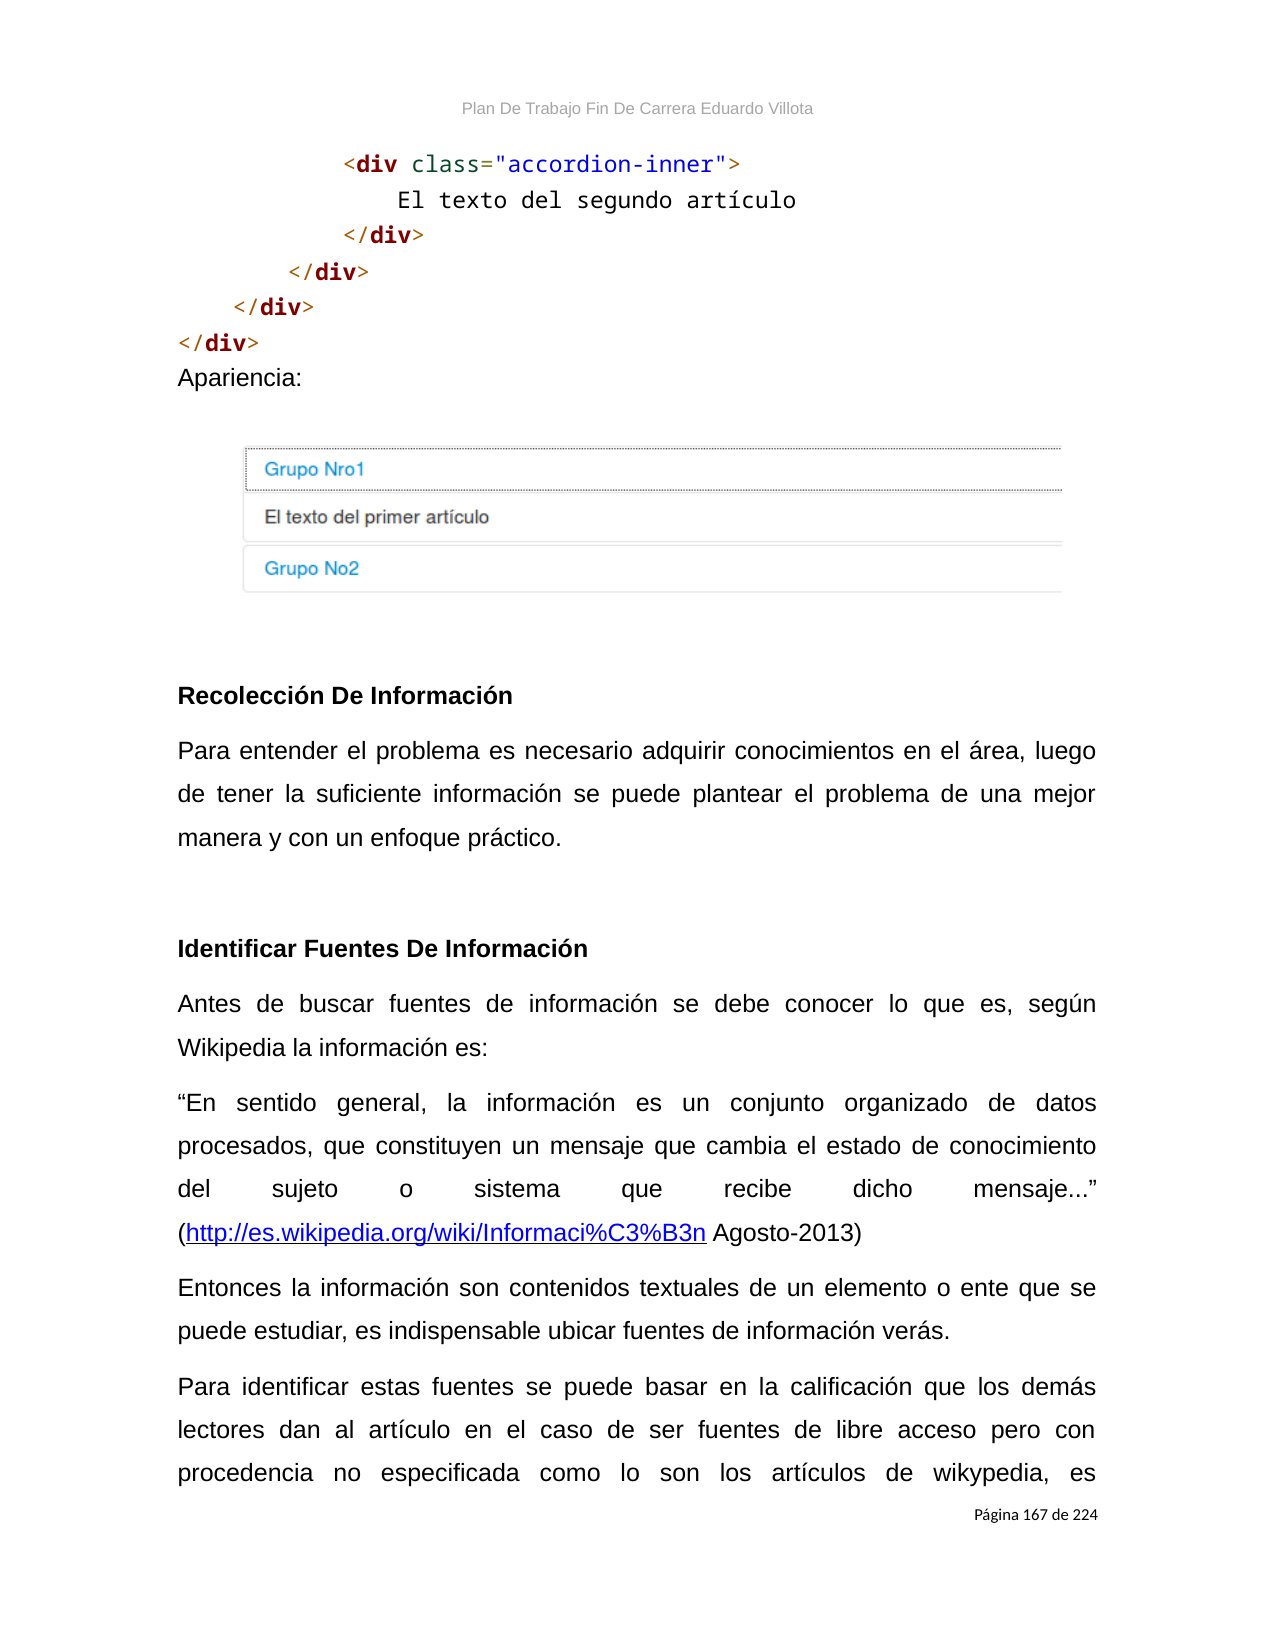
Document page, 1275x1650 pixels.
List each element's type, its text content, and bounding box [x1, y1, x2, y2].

text </div> [177, 291, 1098, 323]
text Entonces la información son contenidos textuales de un elemento o ente que se puede estudiar, es indispensable ubicar fuentes de información verás. [177, 1273, 1098, 1345]
text Antes de buscar fuentes de información se debe conocer lo que es, según Wikipedia la información es: [177, 989, 1098, 1061]
text </div> [177, 219, 1098, 251]
picture [213, 418, 1062, 611]
text El texto del segundo artículo [177, 183, 1098, 215]
text </div> [177, 255, 1098, 287]
text Recolección De Información [177, 681, 1098, 709]
text </div> [177, 327, 1098, 358]
text Para identificar estas fuentes se puede basar en la calificación que los demás lectores dan al artículo en el caso de ser fuentes de libre acceso pero con procedencia no especificada como lo son los artículos de wikypedia, es [177, 1372, 1098, 1487]
text Para entender el problema es necesario adquirir conocimientos en el área, luego de tener la suficiente información se puede plantear el problema de una mejor manera y con un enfoque práctico. [177, 736, 1098, 851]
text Apariencia: [177, 363, 1098, 392]
text Identificar Fuentes De Información [177, 934, 1098, 963]
text “En sentido general, la información es un conjunto organizado de datos procesados, que constituyen un mensaje que cambia el estado de conocimiento del sujeto o sistema que recibe dicho mensaje...” (http://es.wikipedia.org/wiki/Informaci%C3%B3n Agosto-2013) [177, 1088, 1098, 1246]
text <div class="accordion-inner"> [177, 148, 1098, 179]
